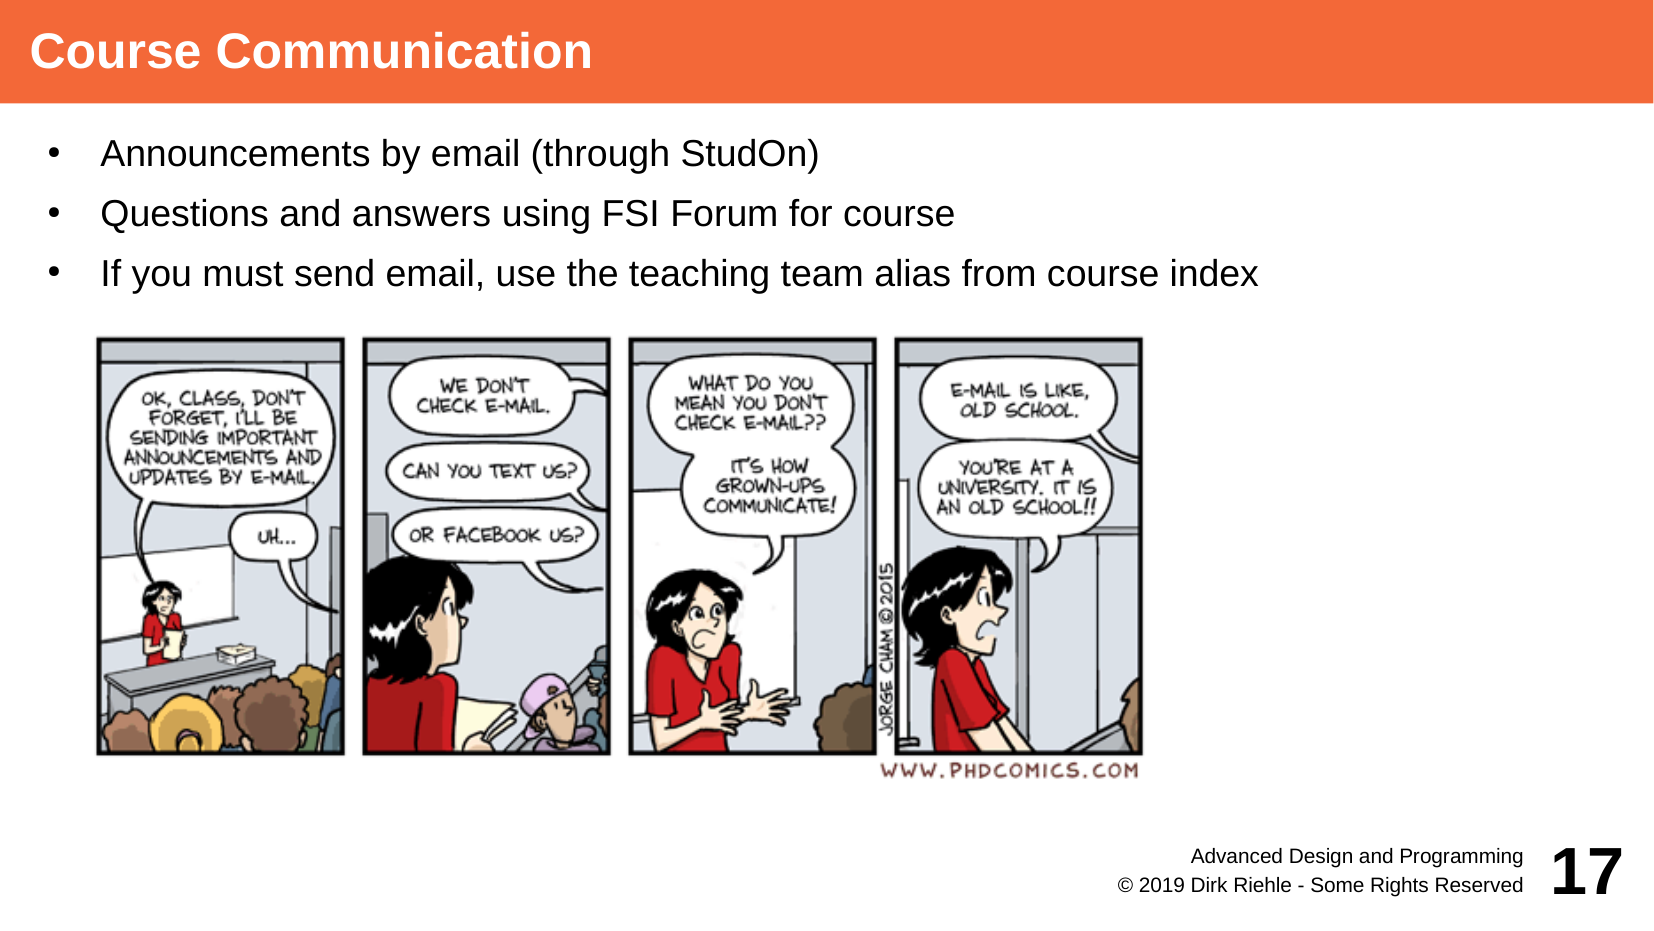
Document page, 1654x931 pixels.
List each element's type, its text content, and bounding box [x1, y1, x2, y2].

picture [88, 324, 1152, 786]
list Announcements by email (through StudOn) Questions and answers using FSI Forum for course If you must send email, use the teaching team alias from course index [29, 132, 1625, 813]
title Course Communication [0, 0, 1654, 104]
